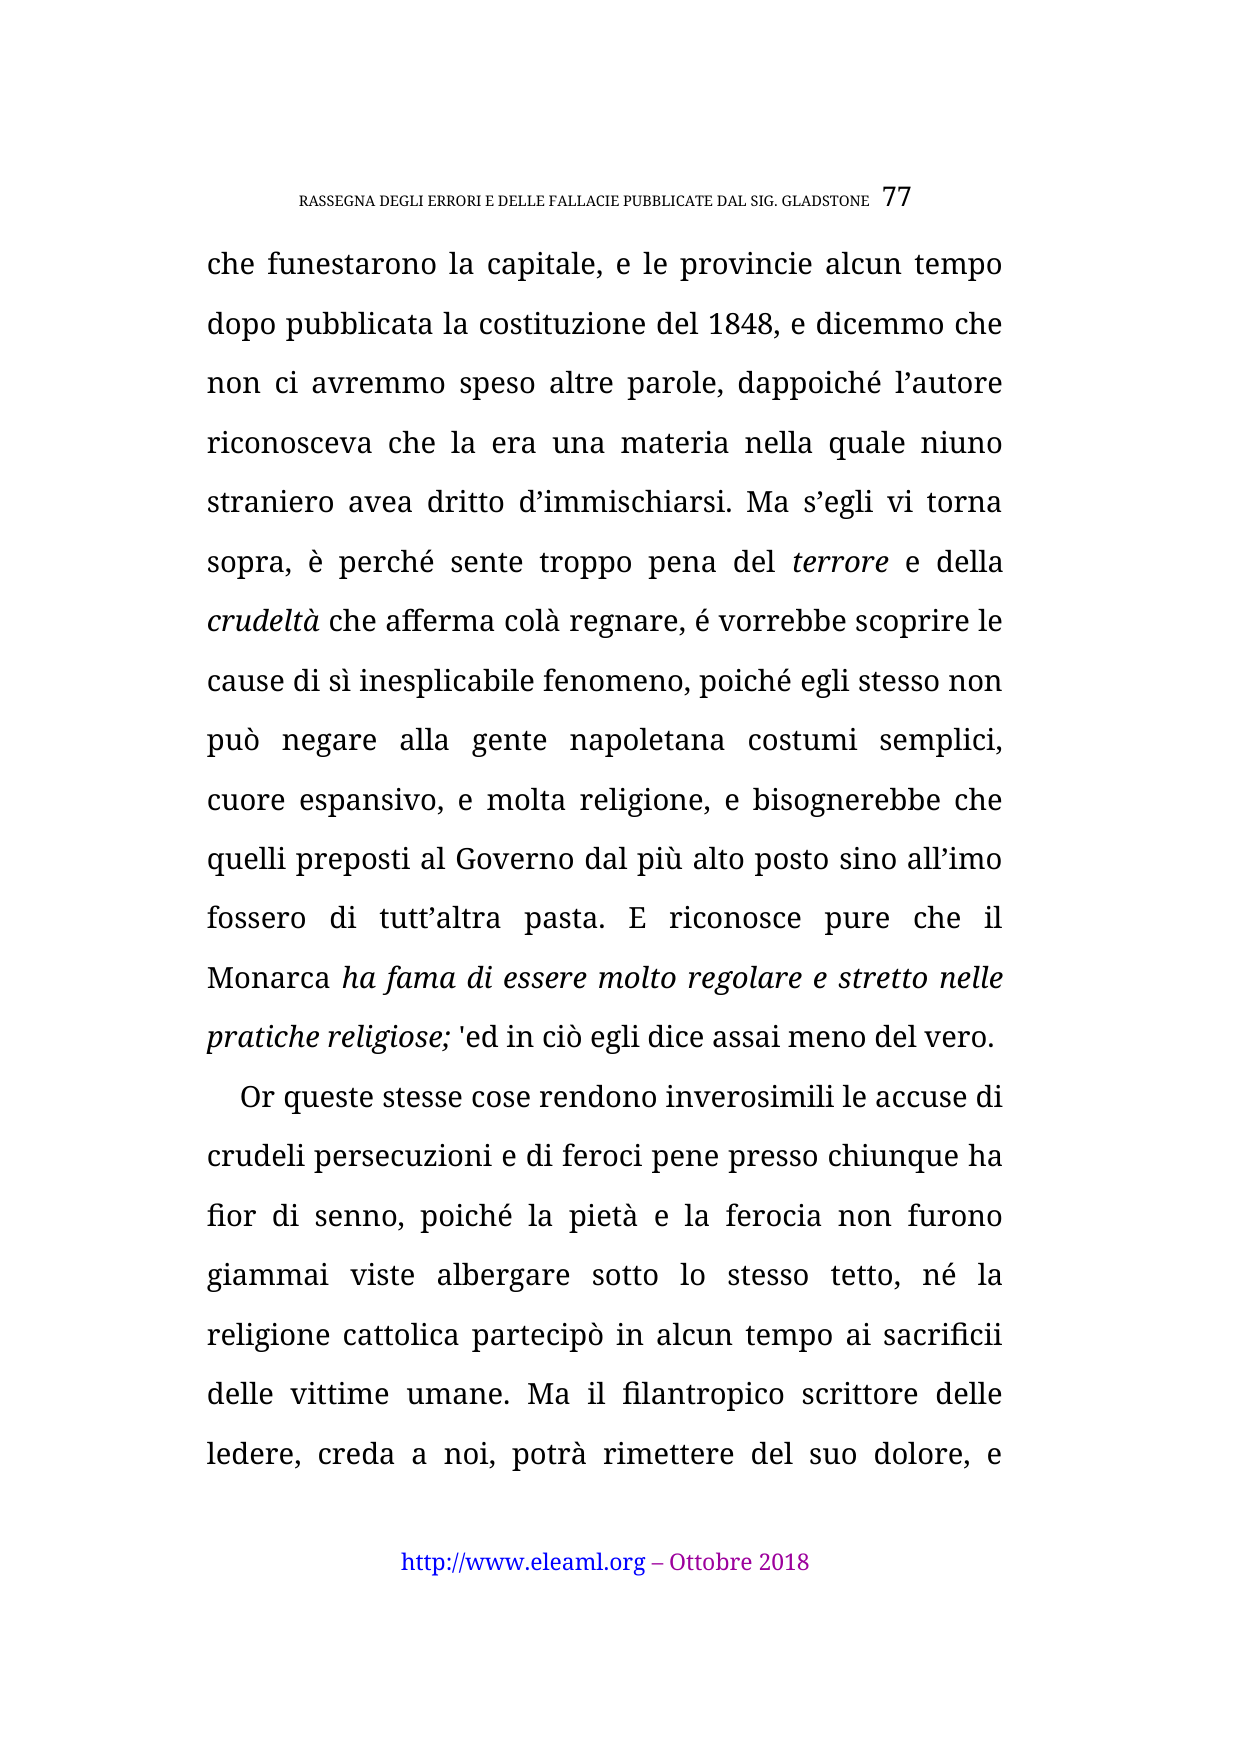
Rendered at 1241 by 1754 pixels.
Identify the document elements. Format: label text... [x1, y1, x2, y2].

text Or queste stesse cose rendono inverosimili le accuse di crudeli persecuzioni e di feroci pene presso chiunque ha fior di senno, poiché la pietà e la ferocia non furono giammai viste albergare sotto lo stesso tetto, né la religione cattolica partecipò in alcun tempo ai sacrificii delle vittime umane. Ma il filantropico scrittore delle ledere, creda a noi, potrà rimettere del suo dolore, e [207, 1076, 1004, 1473]
text che funestarono la capitale, e le provincie alcun tempo dopo pubblicata la costituzione del 1848, e dicemmo che non ci avremmo speso altre parole, dappoiché l’autore riconosceva che la era una materia nella quale niuno straniero avea dritto d’immischiarsi. Ma s’egli vi torna sopra, è perché sente troppo pena del terrore e della crudeltà che afferma colà regnare, é vorrebbe scoprire le cause di sì inesplicabile fenomeno, poiché egli stesso non può negare alla gente napoletana costumi semplici, cuore espansivo, e molta religione, e bisognerebbe che quelli preposti al Governo dal più alto posto sino all’imo fossero di tutt’altra pasta. E riconosce pure che il Monarca ha fama di essere molto regolare e stretto nelle pratiche religiose; 'ed in ciò egli dice assai meno del vero. [207, 243, 1004, 1056]
